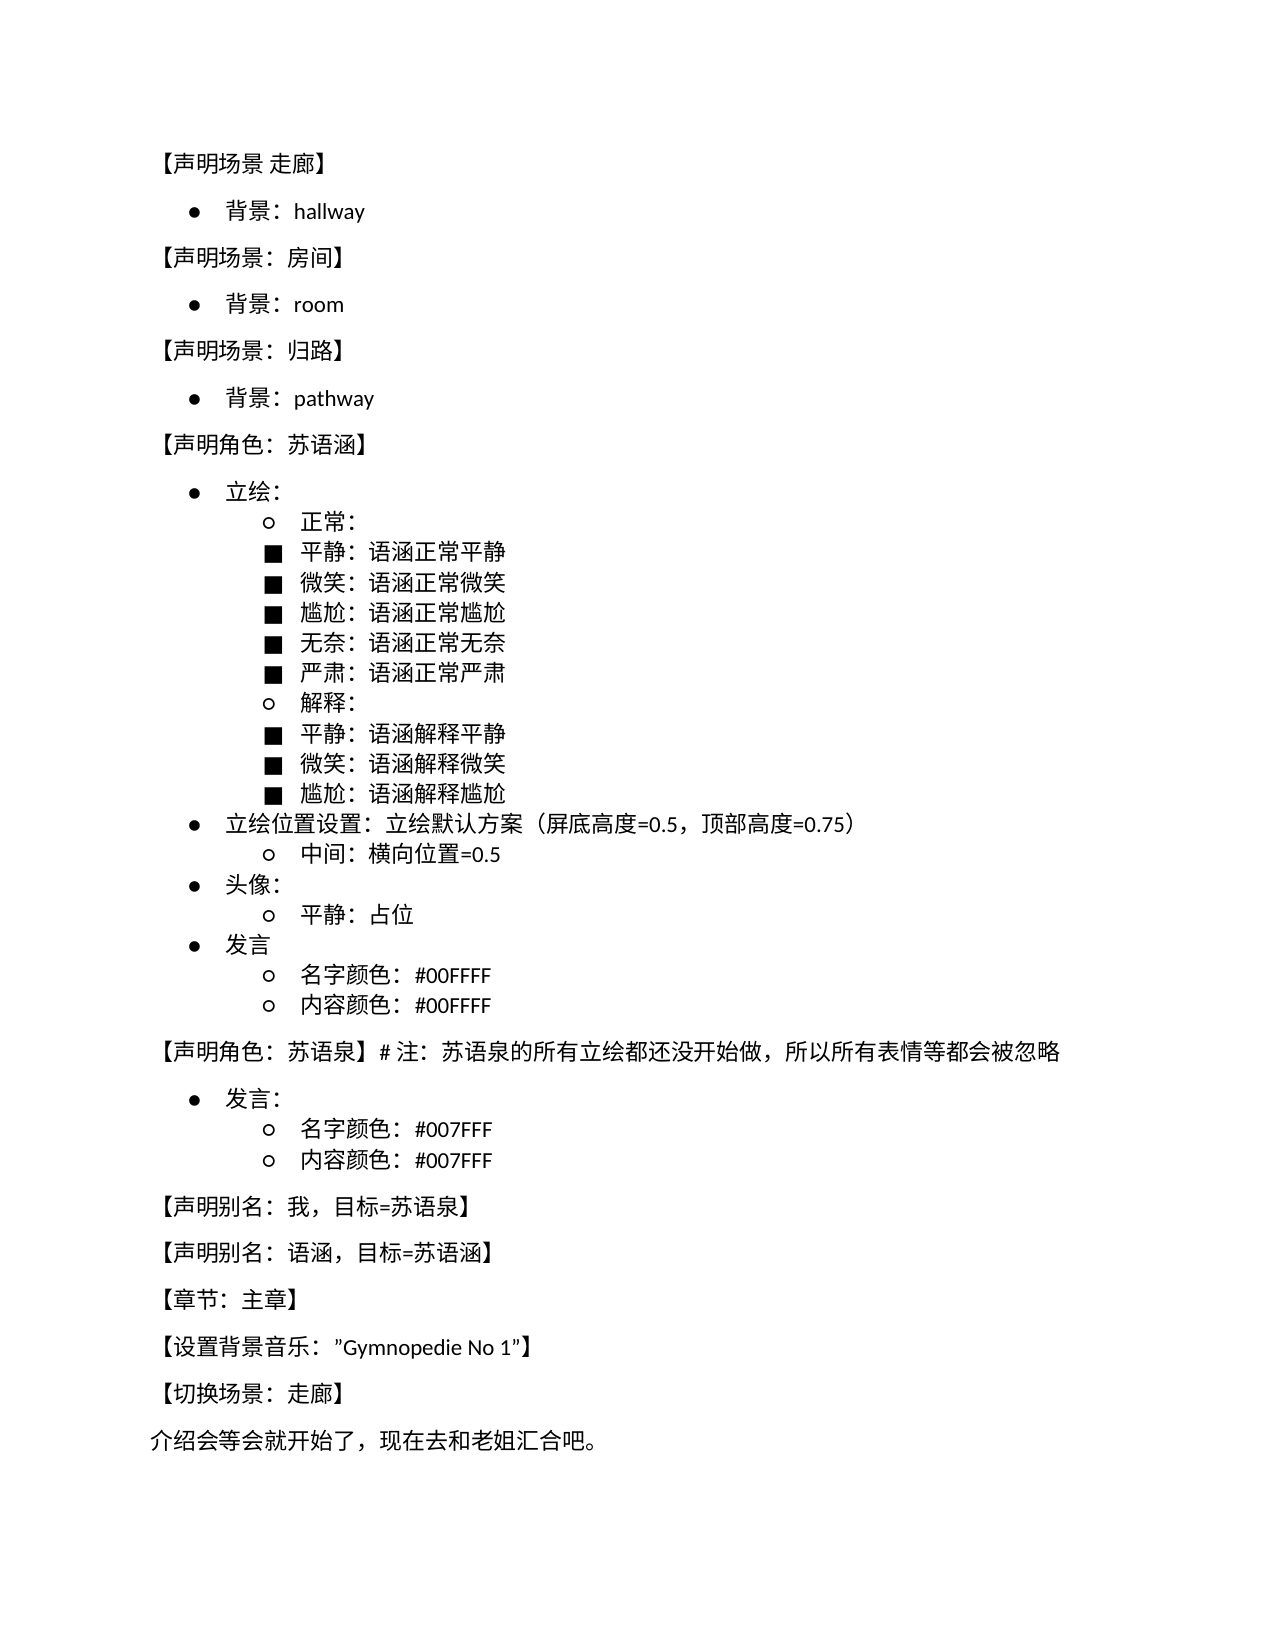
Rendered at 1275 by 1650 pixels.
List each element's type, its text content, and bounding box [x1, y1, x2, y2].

list 名字颜色：#007FFF [262, 1116, 1125, 1144]
list 解释： [262, 689, 1125, 718]
text 【声明场景 走廊】 [150, 150, 1125, 178]
list 发言： [187, 1085, 1125, 1113]
list 背景：pathway [187, 384, 1125, 412]
text 【设置背景音乐：”Gymnopedie No 1”】 [150, 1333, 1125, 1361]
text 【章节：主章】 [150, 1286, 1125, 1314]
text 【声明别名：语涵，目标=苏语涵】 [150, 1239, 1125, 1268]
list 内容颜色：#007FFF [262, 1146, 1125, 1174]
list 严肃：语涵正常严肃 [262, 659, 1125, 687]
list 背景：hallway [187, 197, 1125, 225]
text 【切换场景：走廊】 [150, 1380, 1125, 1408]
text 介绍会等会就开始了，现在去和老姐汇合吧。 [150, 1427, 1125, 1455]
list 微笑：语涵正常微笑 [262, 569, 1125, 597]
list 尴尬：语涵解释尴尬 [262, 780, 1125, 808]
text 【声明场景：房间】 [150, 244, 1125, 272]
list 背景：room [187, 291, 1125, 319]
list 平静：占位 [262, 901, 1125, 929]
list 微笑：语涵解释微笑 [262, 750, 1125, 778]
text 【声明别名：我，目标=苏语泉】 [150, 1193, 1125, 1221]
list 立绘： [187, 478, 1125, 506]
text 【声明角色：苏语泉】# 注：苏语泉的所有立绘都还没开始做，所以所有表情等都会被忽略 [150, 1038, 1125, 1067]
list 内容颜色：#00FFFF [262, 992, 1125, 1020]
list 正常： [262, 508, 1125, 536]
list 平静：语涵解释平静 [262, 720, 1125, 748]
text 【声明场景：归路】 [150, 337, 1125, 366]
list 立绘位置设置：立绘默认方案（屏底高度=0.5，顶部高度=0.75） [187, 810, 1125, 838]
list 中间：横向位置=0.5 [262, 841, 1125, 869]
list 无奈：语涵正常无奈 [262, 629, 1125, 657]
list 平静：语涵正常平静 [262, 538, 1125, 567]
list 发言 [187, 931, 1125, 959]
list 头像： [187, 871, 1125, 899]
list 尴尬：语涵正常尴尬 [262, 599, 1125, 627]
text 【声明角色：苏语涵】 [150, 431, 1125, 459]
list 名字颜色：#00FFFF [262, 961, 1125, 989]
